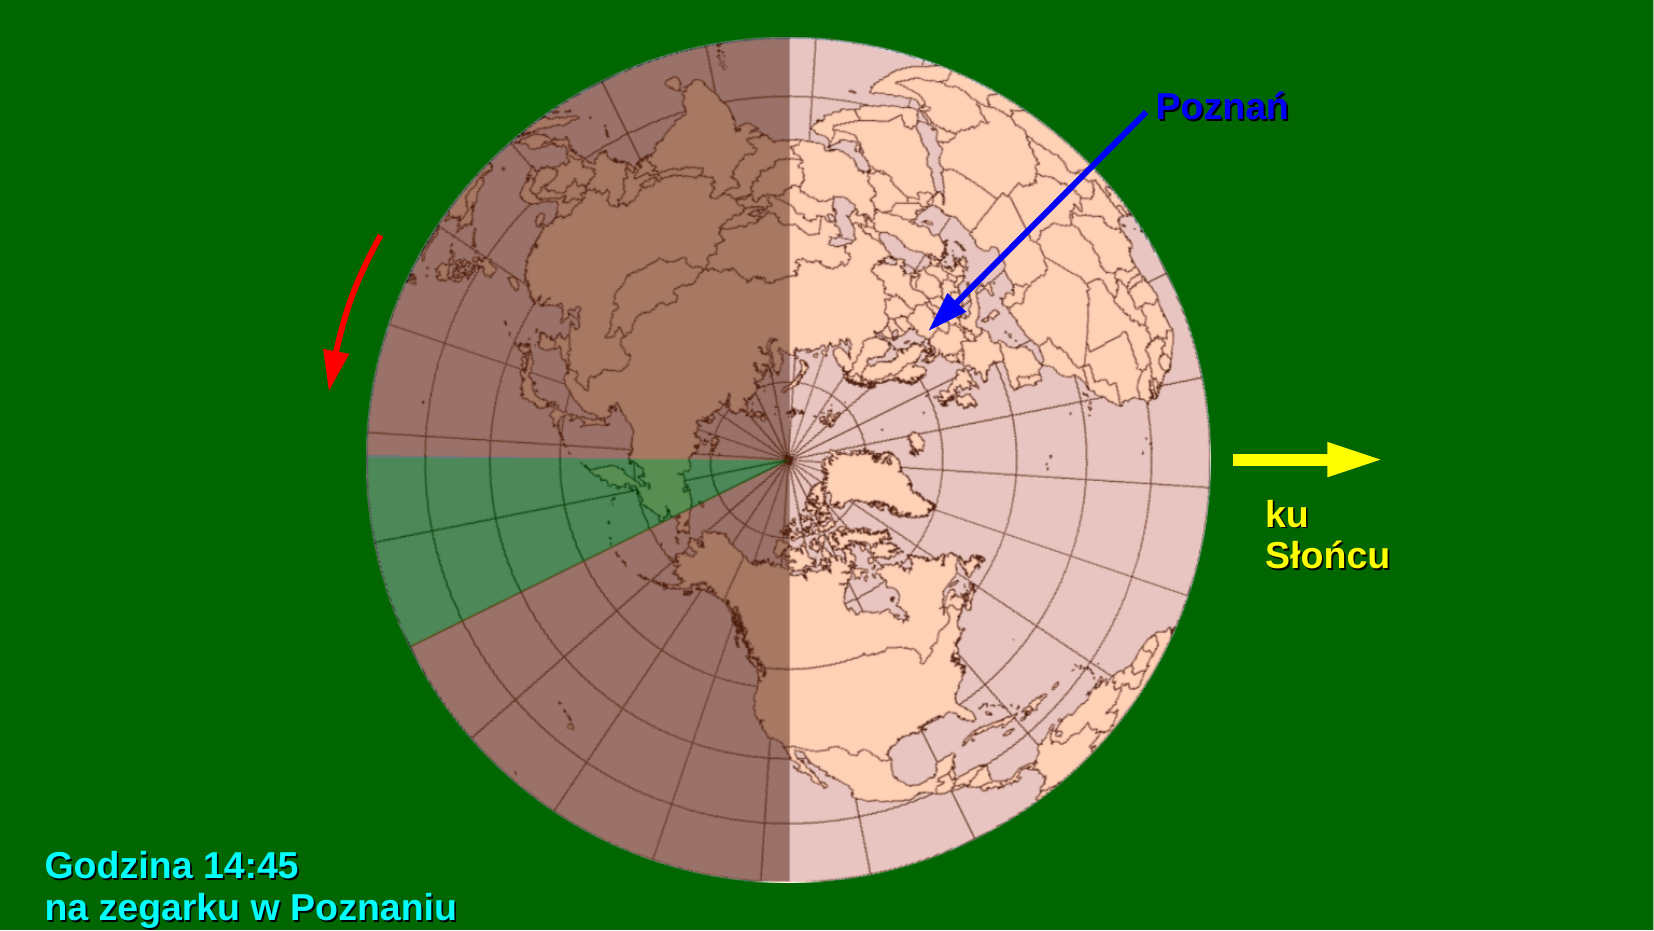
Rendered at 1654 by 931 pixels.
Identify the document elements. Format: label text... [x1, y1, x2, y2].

text_box ku Słońcu [1250, 485, 1406, 585]
picture [366, 37, 1211, 883]
text_box Poznań [1140, 78, 1305, 136]
text_box Godzina 14:45 na zegarku w Poznaniu [29, 837, 473, 931]
